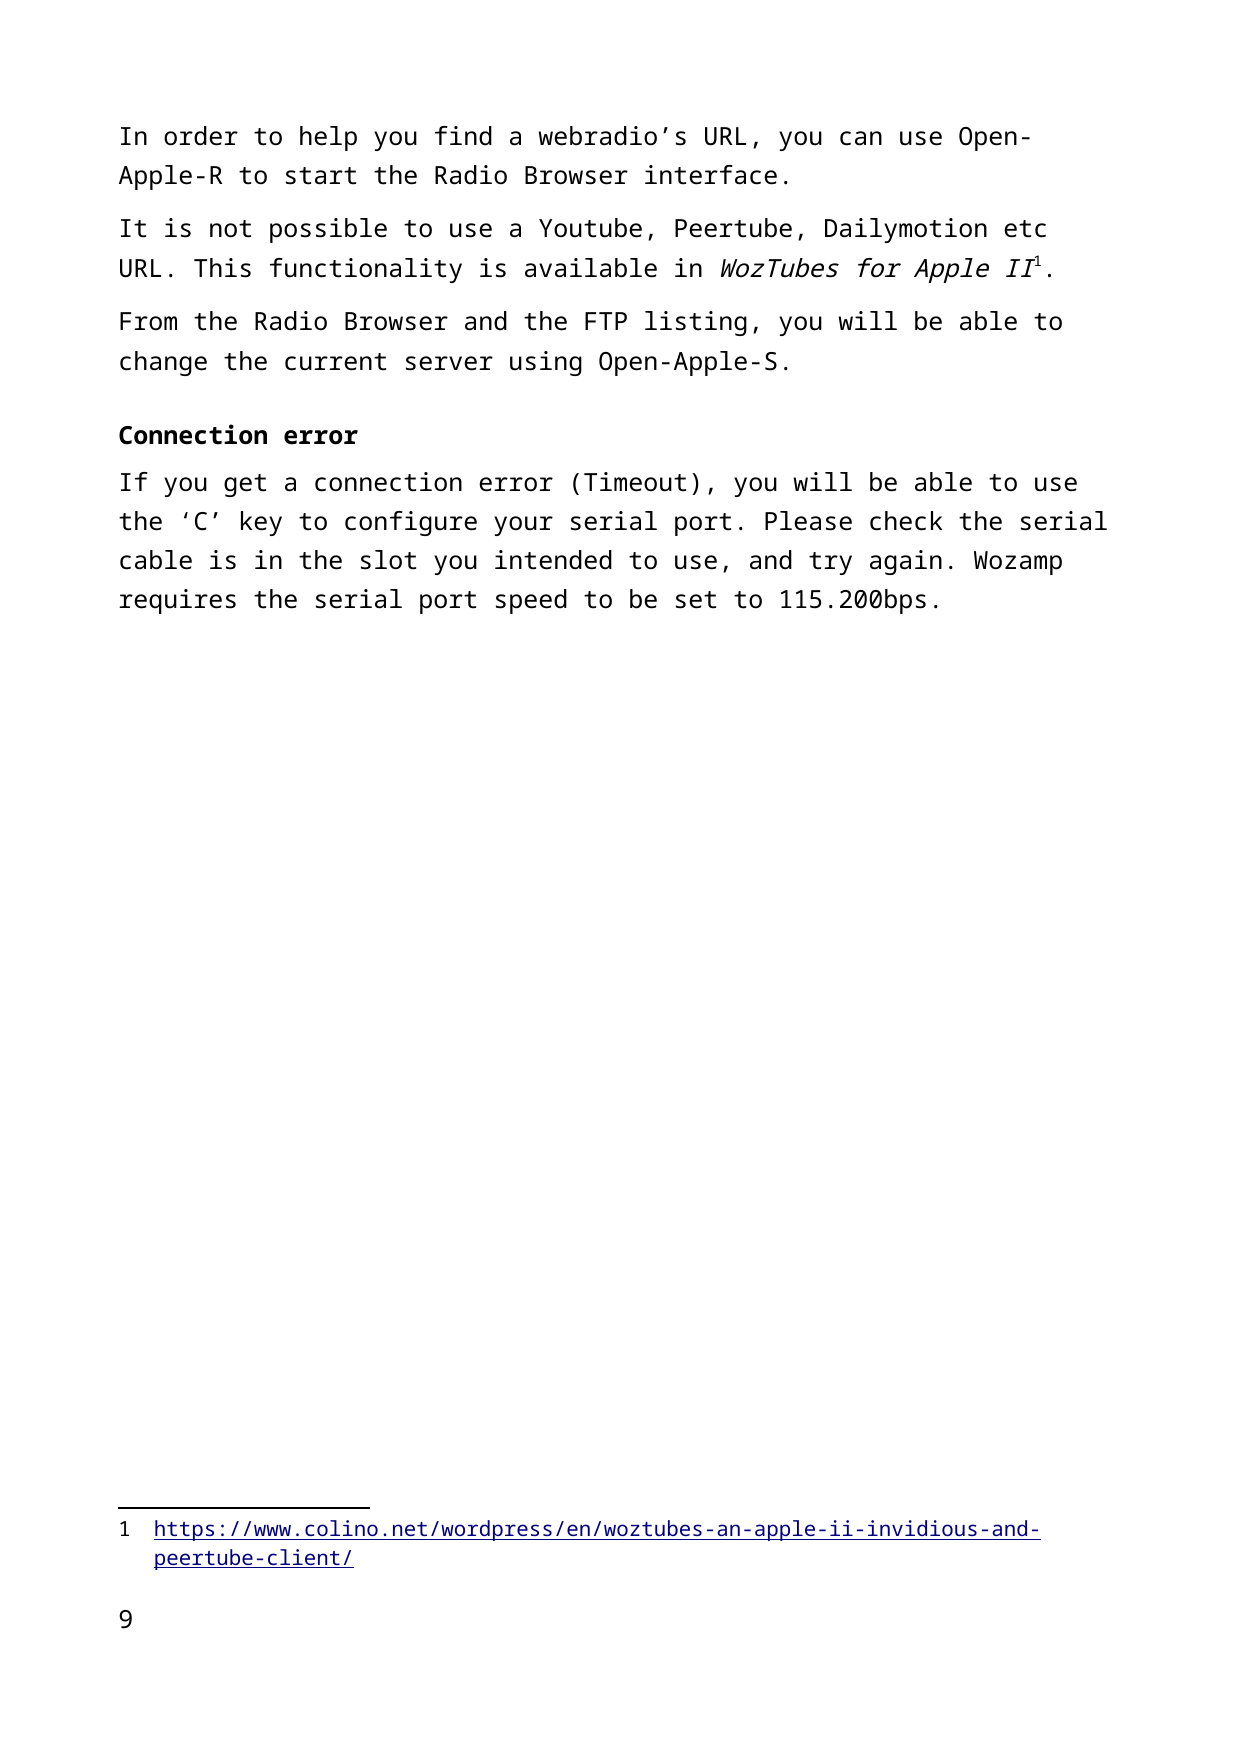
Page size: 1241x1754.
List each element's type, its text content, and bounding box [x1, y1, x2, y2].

text It is not possible to use a Youtube, Peertube, Dailymotion etc URL. This functionality is available in WozTubes for Apple II. [118, 211, 1122, 284]
text From the Radio Browser and the FTP listing, you will be able to change the current server using Open-Apple-S. [118, 304, 1122, 377]
subtitle Connection error [118, 418, 1122, 452]
text If you get a connection error (Timeout), you will be able to use the ‘C’ key to configure your serial port. Please check the serial cable is in the slot you intended to use, and try again. Wozamp requires the serial port speed to be set to 115.200bps. [118, 464, 1122, 616]
text https://www.colino.net/wordpress/en/woztubes-an-apple-ii-invidious-and-peertube-client/ [118, 1514, 1122, 1571]
text In order to help you find a webradio’s URL, you can use Open-Apple-R to start the Radio Browser interface. [118, 118, 1122, 191]
